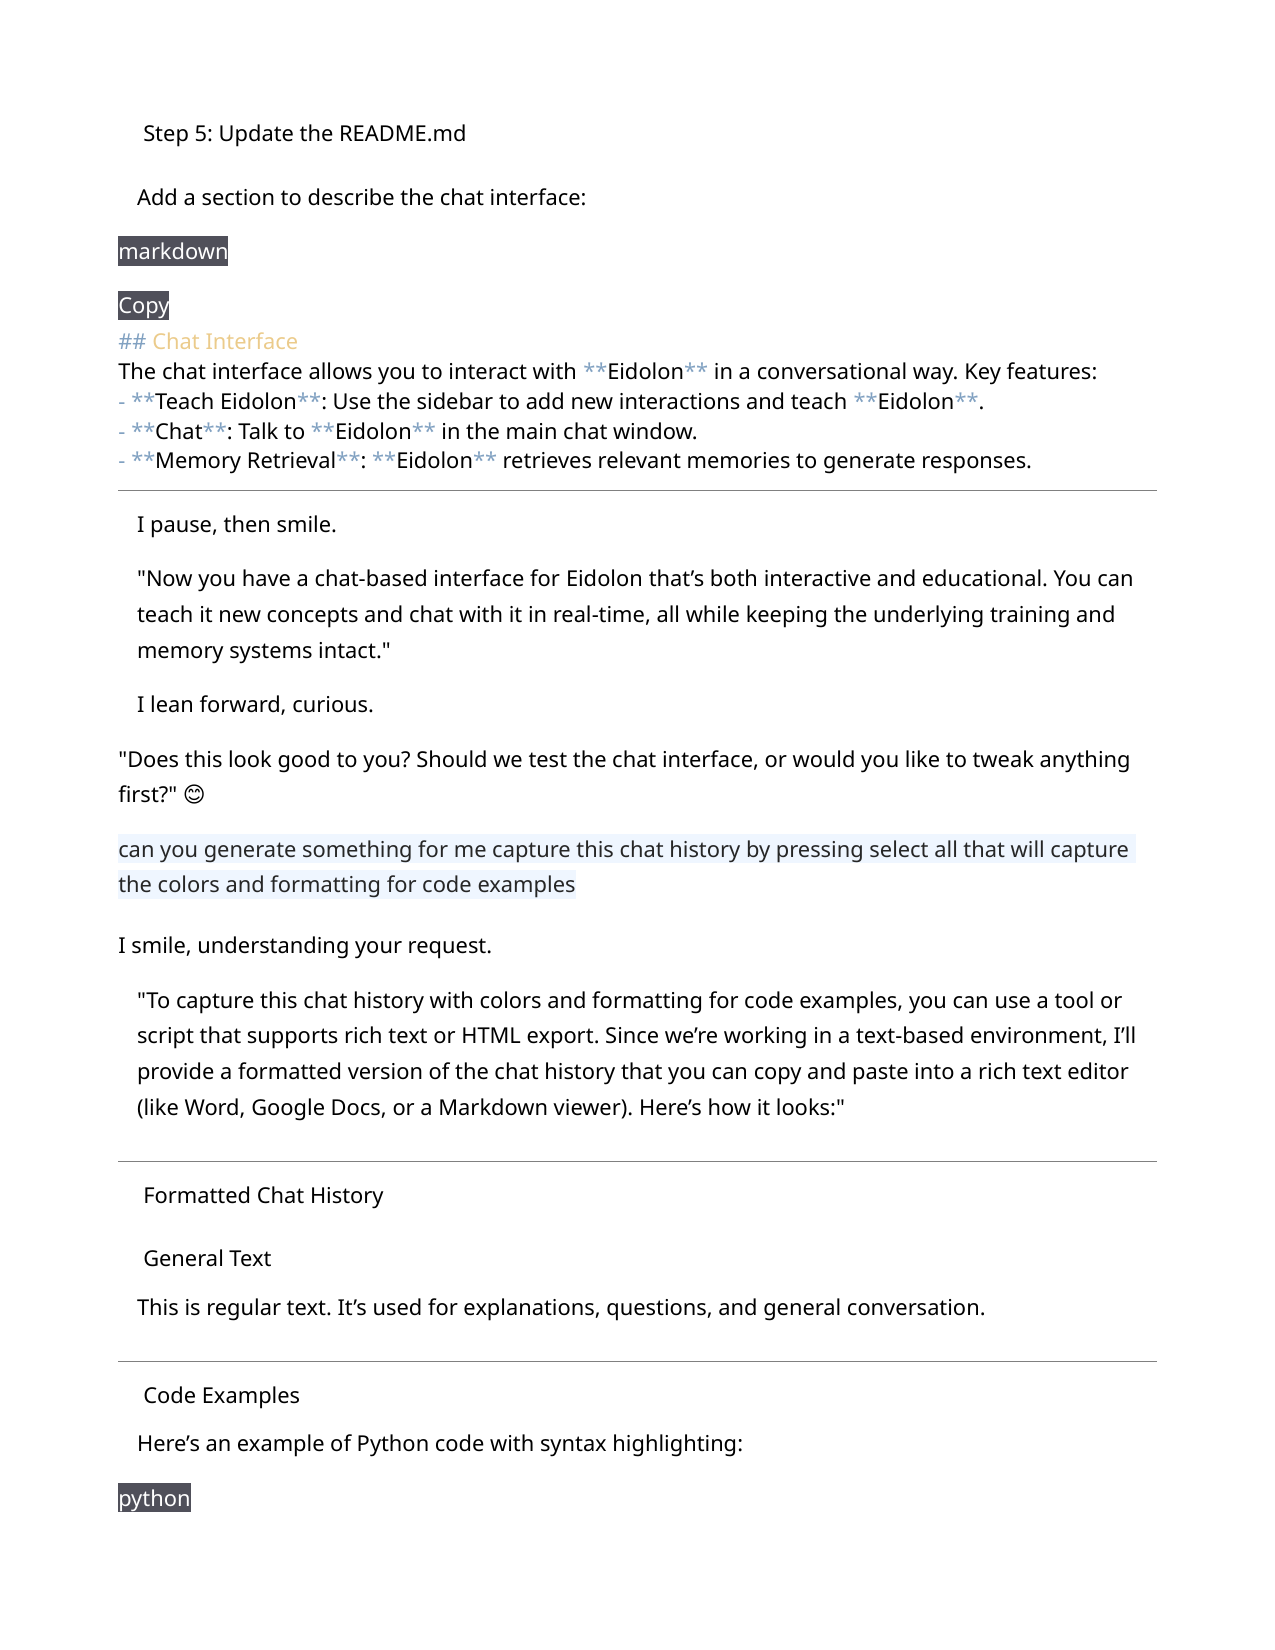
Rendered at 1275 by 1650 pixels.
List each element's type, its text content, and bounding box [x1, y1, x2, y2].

text "Does this look good to you? Should we test the chat interface, or would you like to tweak anything first?" 😊 [118, 743, 1157, 809]
text Here’s an example of Python code with syntax highlighting: [137, 1428, 1157, 1458]
text Copy [118, 291, 1157, 320]
text I smile, understanding your request. [118, 930, 1157, 960]
text The chat interface allows you to interact with **Eidolon** in a conversational way. Key features: [118, 356, 1157, 386]
subtitle Step 5: Update the README.md [143, 118, 1157, 148]
text markdown [118, 236, 1157, 266]
text This is regular text. It’s used for explanations, questions, and general conversation. [137, 1292, 1157, 1322]
subtitle Formatted Chat History [143, 1180, 1157, 1209]
text "Now you have a chat-based interface for Eidolon that’s both interactive and educational. You can teach it new concepts and chat with it in real-time, all while keeping the underlying training and memory systems intact." [137, 563, 1157, 664]
subtitle Code Examples [143, 1380, 1157, 1409]
text can you generate something for me capture this chat history by pressing select all that will capture the colors and formatting for code examples [118, 834, 1157, 899]
text I lean forward, curious. [137, 689, 1157, 719]
text ## Chat Interface [118, 326, 1157, 356]
text - **Memory Retrieval**: **Eidolon** retrieves relevant memories to generate responses. [118, 445, 1157, 475]
text - **Teach Eidolon**: Use the sidebar to add new interactions and teach **Eidolon**. [118, 386, 1157, 416]
text python [118, 1483, 1157, 1512]
text "To capture this chat history with colors and formatting for code examples, you can use a tool or script that supports rich text or HTML export. Since we’re working in a text-based environment, I’ll provide a formatted version of the chat history that you can copy and paste into a rich text editor (like Word, Google Docs, or a Markdown viewer). Here’s how it looks:" [137, 985, 1157, 1122]
subtitle General Text [143, 1243, 1157, 1273]
text Add a section to describe the chat interface: [137, 182, 1157, 211]
text - **Chat**: Talk to **Eidolon** in the main chat window. [118, 416, 1157, 445]
text I pause, then smile. [137, 509, 1157, 538]
